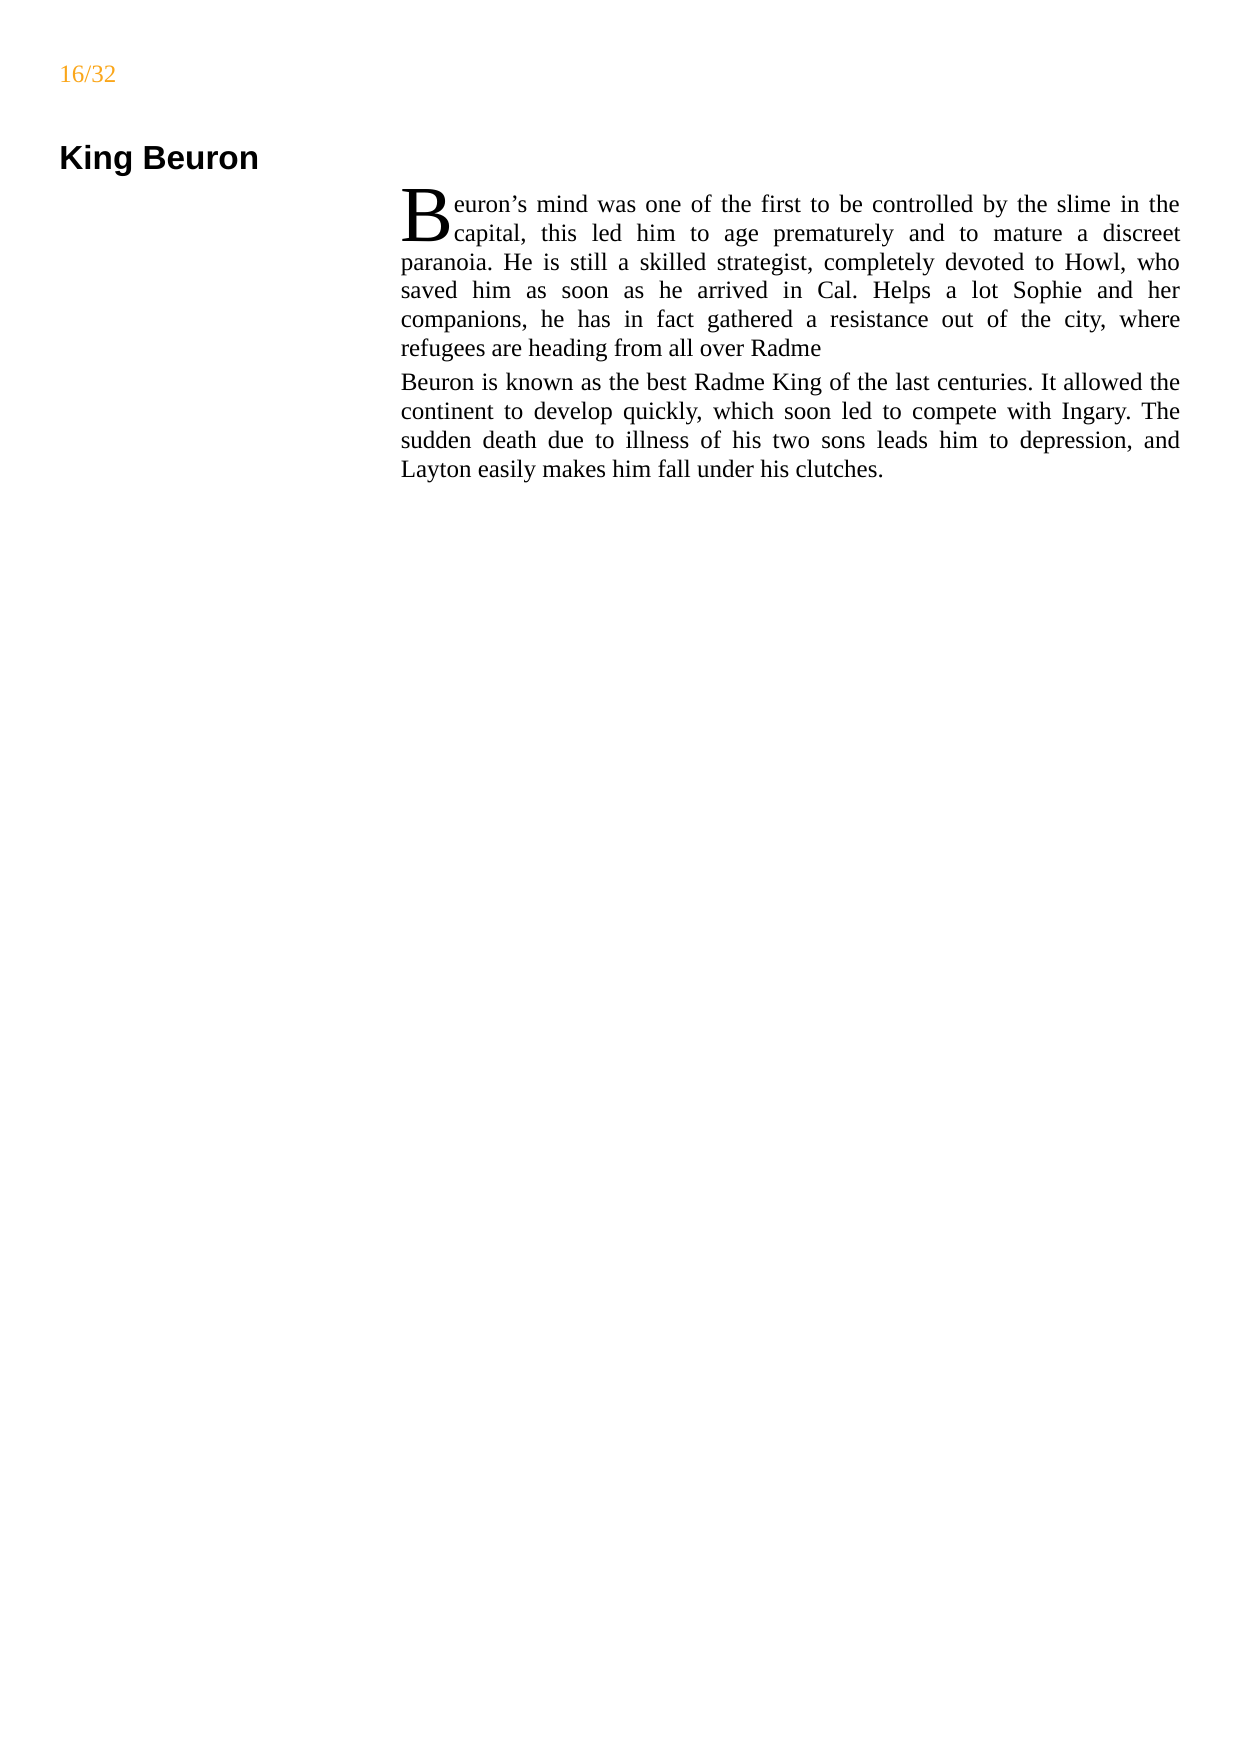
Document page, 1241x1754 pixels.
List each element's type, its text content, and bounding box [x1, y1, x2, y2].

text Beuron’s mind was one of the first to be controlled by the slime in the capital, this led him to age prematurely and to mature a discreet paranoia. He is still a skilled strategist, completely devoted to Howl, who saved him as soon as he arrived in Cal. Helps a lot Sophie and her companions, he has in fact gathered a resistance out of the city, where refugees are heading from all over Radme [59, 189, 1181, 362]
text Beuron is known as the best Radme King of the last centuries. It allowed the continent to develop quickly, which soon led to compete with Ingary. The sudden death due to illness of his two sons leads him to depression, and Layton easily makes him fall under his clutches. [59, 367, 1181, 482]
subtitle King Beuron [59, 138, 1181, 177]
